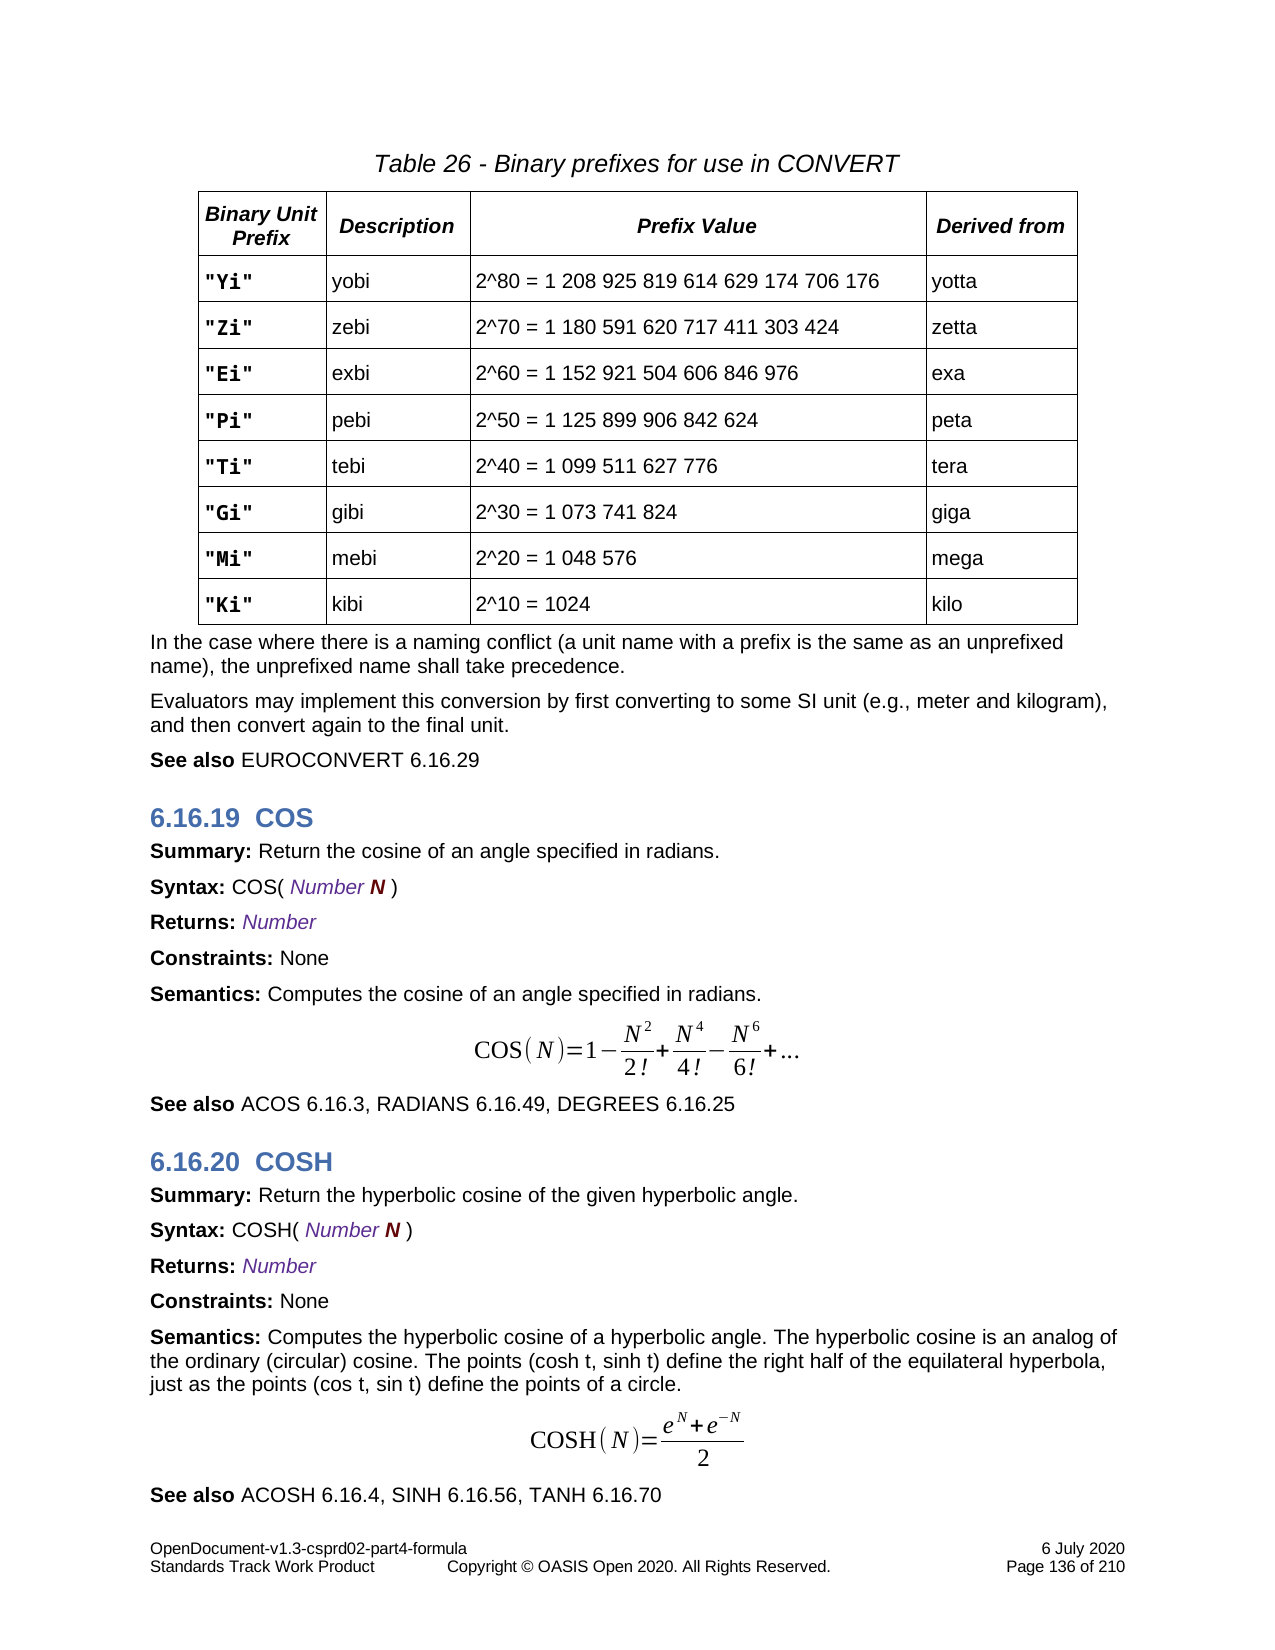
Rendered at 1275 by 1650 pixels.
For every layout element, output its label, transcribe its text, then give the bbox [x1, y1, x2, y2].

table_cell pebi [327, 395, 470, 440]
table_cell zebi [327, 302, 470, 347]
table_cell "Pi" [199, 395, 326, 440]
table_cell "Mi" [199, 533, 326, 578]
table_cell 2^20 = 1 048 576 [471, 533, 926, 578]
table_cell kilo [927, 579, 1077, 624]
text Table 26 - Binary prefixes for use in CONVERT [150, 150, 1125, 178]
text Returns: Number [150, 911, 1125, 934]
text See also ACOS 6.16.3, RADIANS 6.16.49, DEGREES 6.16.25 [150, 1092, 1125, 1116]
table_cell "Ki" [199, 579, 326, 624]
text Summary: Return the hyperbolic cosine of the given hyperbolic angle. [150, 1183, 1125, 1207]
table_cell 2^40 = 1 099 511 627 776 [471, 441, 926, 486]
subtitle COSH [150, 1147, 1125, 1177]
table_cell "Zi" [199, 302, 326, 347]
table_cell "Yi" [199, 256, 326, 301]
table_cell "Ei" [199, 349, 326, 394]
table_cell 2^60 = 1 152 921 504 606 846 976 [471, 349, 926, 394]
table_cell gibi [327, 487, 470, 532]
table_header Binary Unit Prefix [199, 192, 326, 255]
table_cell tera [927, 441, 1077, 486]
table_cell giga [927, 487, 1077, 532]
table_cell 2^30 = 1 073 741 824 [471, 487, 926, 532]
table_cell exa [927, 349, 1077, 394]
table_cell yotta [927, 256, 1077, 301]
text Evaluators may implement this conversion by first converting to some SI unit (e.g., meter and kilogram), and then convert again to the final unit. [150, 690, 1125, 737]
table_cell 2^10 = 1024 [471, 579, 926, 624]
text In the case where there is a naming conflict (a unit name with a prefix is the same as an unprefixed name), the unprefixed name shall take precedence. [150, 631, 1125, 678]
table_cell mega [927, 533, 1077, 578]
table_cell tebi [327, 441, 470, 486]
text Syntax: COSH( Number N ) [150, 1219, 1125, 1242]
table_header Prefix Value [471, 192, 926, 255]
table_cell peta [927, 395, 1077, 440]
table_cell zetta [927, 302, 1077, 347]
text Returns: Number [150, 1254, 1125, 1278]
table_cell exbi [327, 349, 470, 394]
table_cell mebi [327, 533, 470, 578]
text Constraints: None [150, 1290, 1125, 1313]
table_cell 2^50 = 1 125 899 906 842 624 [471, 395, 926, 440]
text See also ACOSH 6.16.4, SINH 6.16.56, TANH 6.16.70 [150, 1483, 1125, 1507]
text See also EUROCONVERT 6.16.29 [150, 749, 1125, 772]
table_cell yobi [327, 256, 470, 301]
text Semantics: Computes the hyperbolic cosine of a hyperbolic angle. The hyperbolic cosine is an analog of the ordinary (circular) cosine. The points (cosh t, sinh t) define the right half of the equilateral hyperbola, just as the points (cos t, sin t) define the points of a circle. [150, 1326, 1125, 1396]
table_cell "Gi" [199, 487, 326, 532]
table_cell 2^70 = 1 180 591 620 717 411 303 424 [471, 302, 926, 347]
table_cell "Ti" [199, 441, 326, 486]
text Semantics: Computes the cosine of an angle specified in radians. [150, 982, 1125, 1006]
text Syntax: COS( Number N ) [150, 875, 1125, 899]
text Summary: Return the cosine of an angle specified in radians. [150, 839, 1125, 863]
text Constraints: None [150, 946, 1125, 970]
table_header Derived from [927, 192, 1077, 255]
table_header Description [327, 192, 470, 255]
table_cell 2^80 = 1 208 925 819 614 629 174 706 176 [471, 256, 926, 301]
table_cell kibi [327, 579, 470, 624]
subtitle COS [150, 803, 1125, 833]
